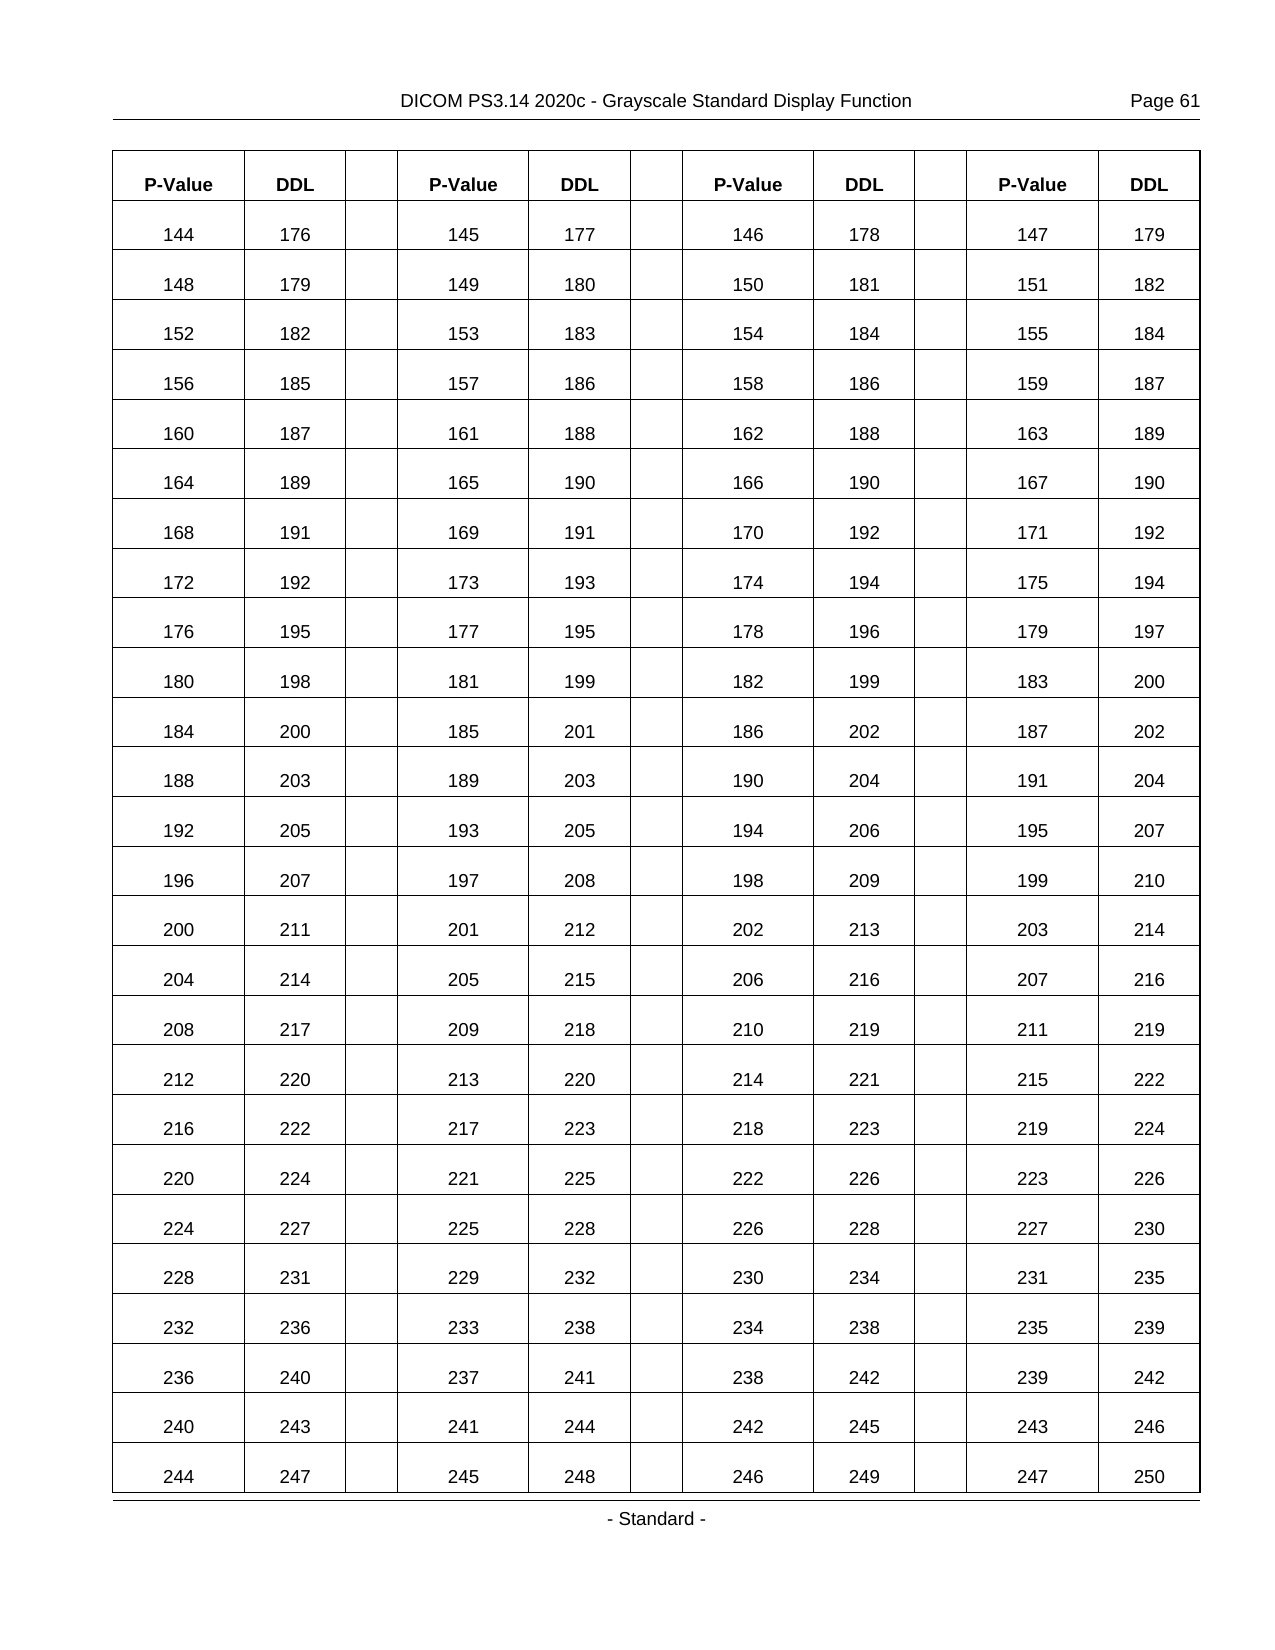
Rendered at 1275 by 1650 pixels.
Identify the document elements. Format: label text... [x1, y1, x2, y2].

table_cell [346, 896, 397, 945]
table_cell 238 [814, 1294, 914, 1342]
table_cell [915, 1344, 966, 1392]
table_cell 231 [967, 1244, 1098, 1293]
table_cell 183 [967, 648, 1098, 697]
table_cell 202 [1099, 698, 1199, 746]
table_cell [346, 698, 397, 746]
table_cell [631, 1095, 682, 1144]
table_header P-Value [398, 151, 528, 200]
table_cell 184 [113, 698, 244, 746]
table_cell 209 [398, 996, 528, 1044]
table_cell [631, 797, 682, 846]
table_cell 183 [529, 300, 630, 349]
table_cell 156 [113, 350, 244, 398]
table_cell 149 [398, 250, 528, 299]
table_cell 230 [1099, 1195, 1199, 1243]
table_cell 189 [398, 747, 528, 796]
table_cell 224 [113, 1195, 244, 1243]
table_cell 192 [1099, 499, 1199, 547]
table_cell 152 [113, 300, 244, 349]
table_cell [631, 648, 682, 697]
table_cell 203 [245, 747, 345, 796]
table_cell 160 [113, 400, 244, 448]
table_cell 225 [529, 1145, 630, 1193]
table_cell [915, 400, 966, 448]
table_cell [631, 250, 682, 299]
table_cell [915, 747, 966, 796]
table_cell [346, 350, 397, 398]
table_cell 158 [683, 350, 813, 398]
table_cell 219 [1099, 996, 1199, 1044]
table_cell [915, 1294, 966, 1342]
table_cell 177 [398, 598, 528, 647]
table_cell [915, 549, 966, 597]
table_cell [346, 1145, 397, 1193]
table_header [346, 151, 397, 200]
table_cell 249 [814, 1443, 914, 1492]
table_cell 216 [814, 946, 914, 995]
table_cell 199 [814, 648, 914, 697]
table_cell 178 [683, 598, 813, 647]
table_cell 188 [113, 747, 244, 796]
table_cell 239 [1099, 1294, 1199, 1342]
table_cell 151 [967, 250, 1098, 299]
table_cell 145 [398, 201, 528, 249]
table_cell 222 [683, 1145, 813, 1193]
table_cell [915, 300, 966, 349]
table_cell 240 [245, 1344, 345, 1392]
table_cell 242 [814, 1344, 914, 1392]
table_cell 214 [683, 1045, 813, 1094]
table_cell 204 [113, 946, 244, 995]
table_cell [346, 400, 397, 448]
table_cell [346, 1095, 397, 1144]
table_cell 243 [245, 1393, 345, 1442]
table_cell 201 [529, 698, 630, 746]
table_cell 192 [113, 797, 244, 846]
table_cell 144 [113, 201, 244, 249]
table_cell 235 [967, 1294, 1098, 1342]
table_cell [915, 946, 966, 995]
table_cell 203 [967, 896, 1098, 945]
table_cell 202 [814, 698, 914, 746]
table_cell 207 [1099, 797, 1199, 846]
table_header DDL [1099, 151, 1199, 200]
table_cell 202 [683, 896, 813, 945]
table_header P-Value [967, 151, 1098, 200]
table_cell 213 [398, 1045, 528, 1094]
table_cell 193 [529, 549, 630, 597]
table_cell [346, 1443, 397, 1492]
table_cell 221 [398, 1145, 528, 1193]
table_header P-Value [683, 151, 813, 200]
table_cell 220 [245, 1045, 345, 1094]
table_cell 181 [814, 250, 914, 299]
table_cell 212 [529, 896, 630, 945]
table_cell 246 [1099, 1393, 1199, 1442]
table_cell [631, 698, 682, 746]
table_cell [346, 648, 397, 697]
table_cell 240 [113, 1393, 244, 1442]
table_cell [631, 896, 682, 945]
table_cell 195 [245, 598, 345, 647]
table_cell 222 [1099, 1045, 1199, 1094]
table_cell 177 [529, 201, 630, 249]
table_cell 238 [683, 1344, 813, 1392]
table_cell 191 [529, 499, 630, 547]
table_cell 204 [814, 747, 914, 796]
table_cell 172 [113, 549, 244, 597]
table_cell [346, 946, 397, 995]
table_cell [346, 996, 397, 1044]
table_cell [631, 300, 682, 349]
table_cell [346, 300, 397, 349]
table_cell 244 [113, 1443, 244, 1492]
table_cell 198 [245, 648, 345, 697]
table_cell 193 [398, 797, 528, 846]
table_cell 182 [1099, 250, 1199, 299]
table_cell 211 [967, 996, 1098, 1044]
table_cell 175 [967, 549, 1098, 597]
table_cell 226 [814, 1145, 914, 1193]
table_cell 146 [683, 201, 813, 249]
table_cell 159 [967, 350, 1098, 398]
table_cell 236 [245, 1294, 345, 1342]
table_cell 239 [967, 1344, 1098, 1392]
table_cell 247 [967, 1443, 1098, 1492]
table_cell [915, 1393, 966, 1442]
table_cell [346, 449, 397, 498]
table_cell 213 [814, 896, 914, 945]
table_cell 216 [1099, 946, 1199, 995]
table_cell 206 [814, 797, 914, 846]
table_cell 194 [814, 549, 914, 597]
table_cell 204 [1099, 747, 1199, 796]
table_cell [915, 797, 966, 846]
table_cell [915, 698, 966, 746]
table_cell 167 [967, 449, 1098, 498]
table_cell [346, 797, 397, 846]
table_cell [915, 648, 966, 697]
table_cell 234 [683, 1294, 813, 1342]
table_cell 214 [245, 946, 345, 995]
table_cell [631, 996, 682, 1044]
table_cell 184 [814, 300, 914, 349]
table_cell 217 [245, 996, 345, 1044]
table_cell 190 [1099, 449, 1199, 498]
table_cell 178 [814, 201, 914, 249]
table_cell 211 [245, 896, 345, 945]
table_header DDL [814, 151, 914, 200]
table_cell 200 [1099, 648, 1199, 697]
table_cell [631, 847, 682, 895]
table_cell [915, 499, 966, 547]
table_header [915, 151, 966, 200]
table_cell 215 [967, 1045, 1098, 1094]
table_cell 225 [398, 1195, 528, 1243]
table_cell 166 [683, 449, 813, 498]
table_cell 187 [1099, 350, 1199, 398]
table_cell 188 [529, 400, 630, 448]
table_cell 179 [1099, 201, 1199, 249]
table_cell 233 [398, 1294, 528, 1342]
table_cell [631, 201, 682, 249]
table_cell 179 [245, 250, 345, 299]
table_cell [915, 598, 966, 647]
table_cell 194 [683, 797, 813, 846]
table_cell 220 [529, 1045, 630, 1094]
table_cell 171 [967, 499, 1098, 547]
table_cell 207 [967, 946, 1098, 995]
table_cell [631, 400, 682, 448]
table_cell 176 [113, 598, 244, 647]
table_cell 208 [113, 996, 244, 1044]
table_header P-Value [113, 151, 244, 200]
table_cell 248 [529, 1443, 630, 1492]
table_cell [631, 449, 682, 498]
table_cell [915, 996, 966, 1044]
table_cell [631, 598, 682, 647]
table_cell 182 [683, 648, 813, 697]
table_cell 189 [245, 449, 345, 498]
table_cell 196 [113, 847, 244, 895]
table_cell [915, 1443, 966, 1492]
table_cell [631, 1294, 682, 1342]
table_cell 229 [398, 1244, 528, 1293]
table_cell [346, 250, 397, 299]
table_cell 228 [113, 1244, 244, 1293]
table_cell 186 [814, 350, 914, 398]
table_header DDL [529, 151, 630, 200]
table_cell [631, 747, 682, 796]
table_cell [915, 896, 966, 945]
table_cell [915, 1195, 966, 1243]
table_cell 188 [814, 400, 914, 448]
table_cell [346, 1244, 397, 1293]
table_cell 187 [245, 400, 345, 448]
table_cell [915, 1244, 966, 1293]
table_cell 234 [814, 1244, 914, 1293]
table_cell 198 [683, 847, 813, 895]
table_cell 173 [398, 549, 528, 597]
table_cell 232 [113, 1294, 244, 1342]
table_cell 203 [529, 747, 630, 796]
table_cell 186 [529, 350, 630, 398]
table_cell 222 [245, 1095, 345, 1144]
table_cell 147 [967, 201, 1098, 249]
table_cell 168 [113, 499, 244, 547]
table_cell 237 [398, 1344, 528, 1392]
table_cell [631, 549, 682, 597]
table_cell 244 [529, 1393, 630, 1442]
table_cell [915, 1095, 966, 1144]
table_cell [915, 201, 966, 249]
table_header [631, 151, 682, 200]
table_cell 245 [398, 1443, 528, 1492]
table_cell 226 [1099, 1145, 1199, 1193]
table_cell 181 [398, 648, 528, 697]
table_cell 163 [967, 400, 1098, 448]
table_cell 186 [683, 698, 813, 746]
table_cell 227 [245, 1195, 345, 1243]
table_cell 194 [1099, 549, 1199, 597]
table_cell 176 [245, 201, 345, 249]
table_cell [631, 350, 682, 398]
table_cell [346, 1294, 397, 1342]
table_cell 235 [1099, 1244, 1199, 1293]
table_cell 195 [967, 797, 1098, 846]
table_cell [915, 1145, 966, 1193]
table_cell [631, 1195, 682, 1243]
table_cell 214 [1099, 896, 1199, 945]
table_cell 190 [814, 449, 914, 498]
table_cell 148 [113, 250, 244, 299]
table_cell 190 [529, 449, 630, 498]
table_cell 242 [683, 1393, 813, 1442]
table_header DDL [245, 151, 345, 200]
table_cell 180 [529, 250, 630, 299]
table_cell [346, 1344, 397, 1392]
table_cell 162 [683, 400, 813, 448]
table_cell 180 [113, 648, 244, 697]
table_cell 219 [814, 996, 914, 1044]
table_cell 161 [398, 400, 528, 448]
table_cell 199 [967, 847, 1098, 895]
table_cell 226 [683, 1195, 813, 1243]
table_cell 205 [529, 797, 630, 846]
table_cell 200 [113, 896, 244, 945]
table_cell [631, 946, 682, 995]
table_cell 196 [814, 598, 914, 647]
table_cell [631, 1443, 682, 1492]
table_cell 232 [529, 1244, 630, 1293]
table_cell 241 [398, 1393, 528, 1442]
table_cell 212 [113, 1045, 244, 1094]
table_cell 228 [814, 1195, 914, 1243]
table_cell 199 [529, 648, 630, 697]
table_cell [346, 1045, 397, 1094]
table_cell [346, 747, 397, 796]
table_cell 192 [814, 499, 914, 547]
table_cell 200 [245, 698, 345, 746]
table_cell [631, 1145, 682, 1193]
table_cell 245 [814, 1393, 914, 1442]
table_cell 238 [529, 1294, 630, 1342]
table_cell 221 [814, 1045, 914, 1094]
table_cell 187 [967, 698, 1098, 746]
table_cell 191 [245, 499, 345, 547]
table_cell [915, 847, 966, 895]
table_cell 207 [245, 847, 345, 895]
table_cell 184 [1099, 300, 1199, 349]
table_cell 243 [967, 1393, 1098, 1442]
table_cell 191 [967, 747, 1098, 796]
table_cell 231 [245, 1244, 345, 1293]
table_cell 208 [529, 847, 630, 895]
table_cell 179 [967, 598, 1098, 647]
table_cell [346, 598, 397, 647]
table_cell 209 [814, 847, 914, 895]
table_cell 223 [529, 1095, 630, 1144]
table_cell 218 [683, 1095, 813, 1144]
table_cell 219 [967, 1095, 1098, 1144]
table_cell [346, 549, 397, 597]
table_cell 241 [529, 1344, 630, 1392]
table_cell 223 [967, 1145, 1098, 1193]
table_cell [915, 250, 966, 299]
table_cell 242 [1099, 1344, 1199, 1392]
table_cell 201 [398, 896, 528, 945]
table_cell 223 [814, 1095, 914, 1144]
table_cell 236 [113, 1344, 244, 1392]
table_cell 227 [967, 1195, 1098, 1243]
table_cell 169 [398, 499, 528, 547]
table_cell 215 [529, 946, 630, 995]
table_cell 205 [398, 946, 528, 995]
table_cell [346, 1393, 397, 1442]
table_cell 189 [1099, 400, 1199, 448]
table_cell [915, 350, 966, 398]
table_cell 170 [683, 499, 813, 547]
table_cell [915, 449, 966, 498]
table_cell 197 [398, 847, 528, 895]
table_cell 185 [245, 350, 345, 398]
table_cell 247 [245, 1443, 345, 1492]
table_cell 216 [113, 1095, 244, 1144]
table_cell [631, 1393, 682, 1442]
table_cell 155 [967, 300, 1098, 349]
table_cell 217 [398, 1095, 528, 1144]
table_cell 164 [113, 449, 244, 498]
table_cell 185 [398, 698, 528, 746]
table_cell 206 [683, 946, 813, 995]
table_cell 220 [113, 1145, 244, 1193]
table_cell [631, 1344, 682, 1392]
table_cell [631, 1244, 682, 1293]
table_cell [346, 1195, 397, 1243]
table_cell 197 [1099, 598, 1199, 647]
table_cell 250 [1099, 1443, 1199, 1492]
table_cell [346, 847, 397, 895]
table_cell [346, 499, 397, 547]
table_cell 218 [529, 996, 630, 1044]
table_cell 210 [683, 996, 813, 1044]
table_cell 230 [683, 1244, 813, 1293]
table_cell 165 [398, 449, 528, 498]
table_cell 174 [683, 549, 813, 597]
table_cell 154 [683, 300, 813, 349]
table_cell 228 [529, 1195, 630, 1243]
table_cell 192 [245, 549, 345, 597]
table_cell [915, 1045, 966, 1094]
table_cell [631, 499, 682, 547]
table_cell 157 [398, 350, 528, 398]
table_cell 195 [529, 598, 630, 647]
table_cell 153 [398, 300, 528, 349]
table_cell 210 [1099, 847, 1199, 895]
table_cell 205 [245, 797, 345, 846]
table_cell 182 [245, 300, 345, 349]
table_cell 224 [245, 1145, 345, 1193]
table_cell [631, 1045, 682, 1094]
table_cell 246 [683, 1443, 813, 1492]
table_cell 150 [683, 250, 813, 299]
table_cell 190 [683, 747, 813, 796]
table_cell 224 [1099, 1095, 1199, 1144]
table_cell [346, 201, 397, 249]
